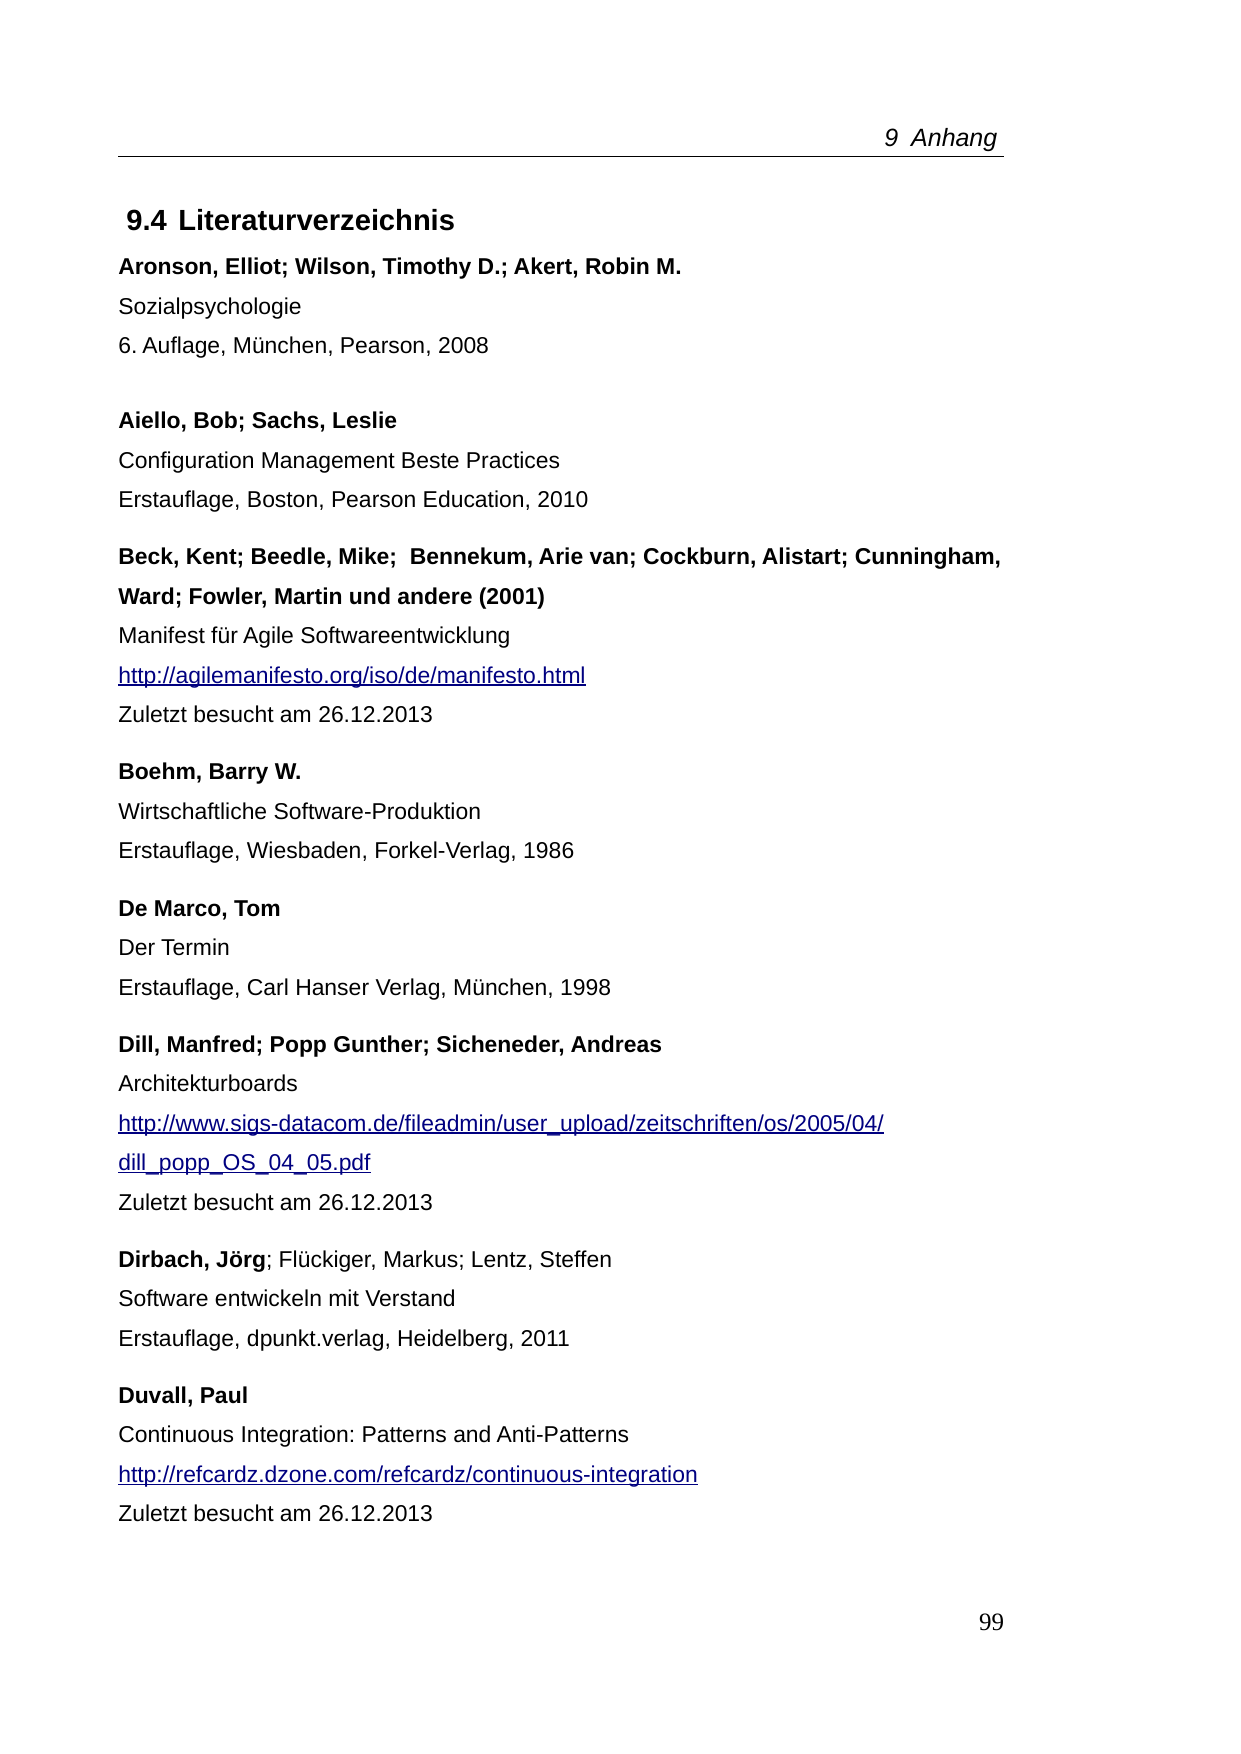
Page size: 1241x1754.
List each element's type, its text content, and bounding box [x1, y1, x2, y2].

text Boehm, Barry W. Wirtschaftliche Software-Produktion Erstauflage, Wiesbaden, Forkel-Verlag, 1986 [118, 758, 1004, 864]
text Dirbach, Jörg; Flückiger, Markus; Lentz, Steffen Software entwickeln mit Verstand Erstauflage, dpunkt.verlag, Heidelberg, 2011 [118, 1246, 1004, 1351]
text Aiello, Bob; Sachs, Leslie Configuration Management Beste Practices Erstauflage, Boston, Pearson Education, 2010 [118, 407, 1004, 512]
subtitle Literaturverzeichnis [118, 203, 1004, 236]
text Beck, Kent; Beedle, Mike; Bennekum, Arie van; Cockburn, Alistart; Cunningham, Ward; Fowler, Martin und andere (2001) Manifest für Agile Softwareentwicklung http://agilemanifesto.org/iso/de/manifesto.html Zuletzt besucht am 26.12.2013 [118, 543, 1004, 727]
text Aronson, Elliot; Wilson, Timothy D.; Akert, Robin M. Sozialpsychologie 6. Auflage, München, Pearson, 2008 [118, 253, 1004, 358]
text Duvall, Paul Continuous Integration: Patterns and Anti-Patterns http://refcardz.dzone.com/refcardz/continuous-integration Zuletzt besucht am 26.12.2013 [118, 1382, 1004, 1527]
text De Marco, Tom Der Termin Erstauflage, Carl Hanser Verlag, München, 1998 [118, 894, 1004, 1000]
text Dill, Manfred; Popp Gunther; Sicheneder, Andreas Architekturboards http://www.sigs-datacom.de/fileadmin/user_upload/zeitschriften/os/2005/04/dill_popp_OS_04_05.pdf Zuletzt besucht am 26.12.2013 [118, 1031, 1004, 1215]
